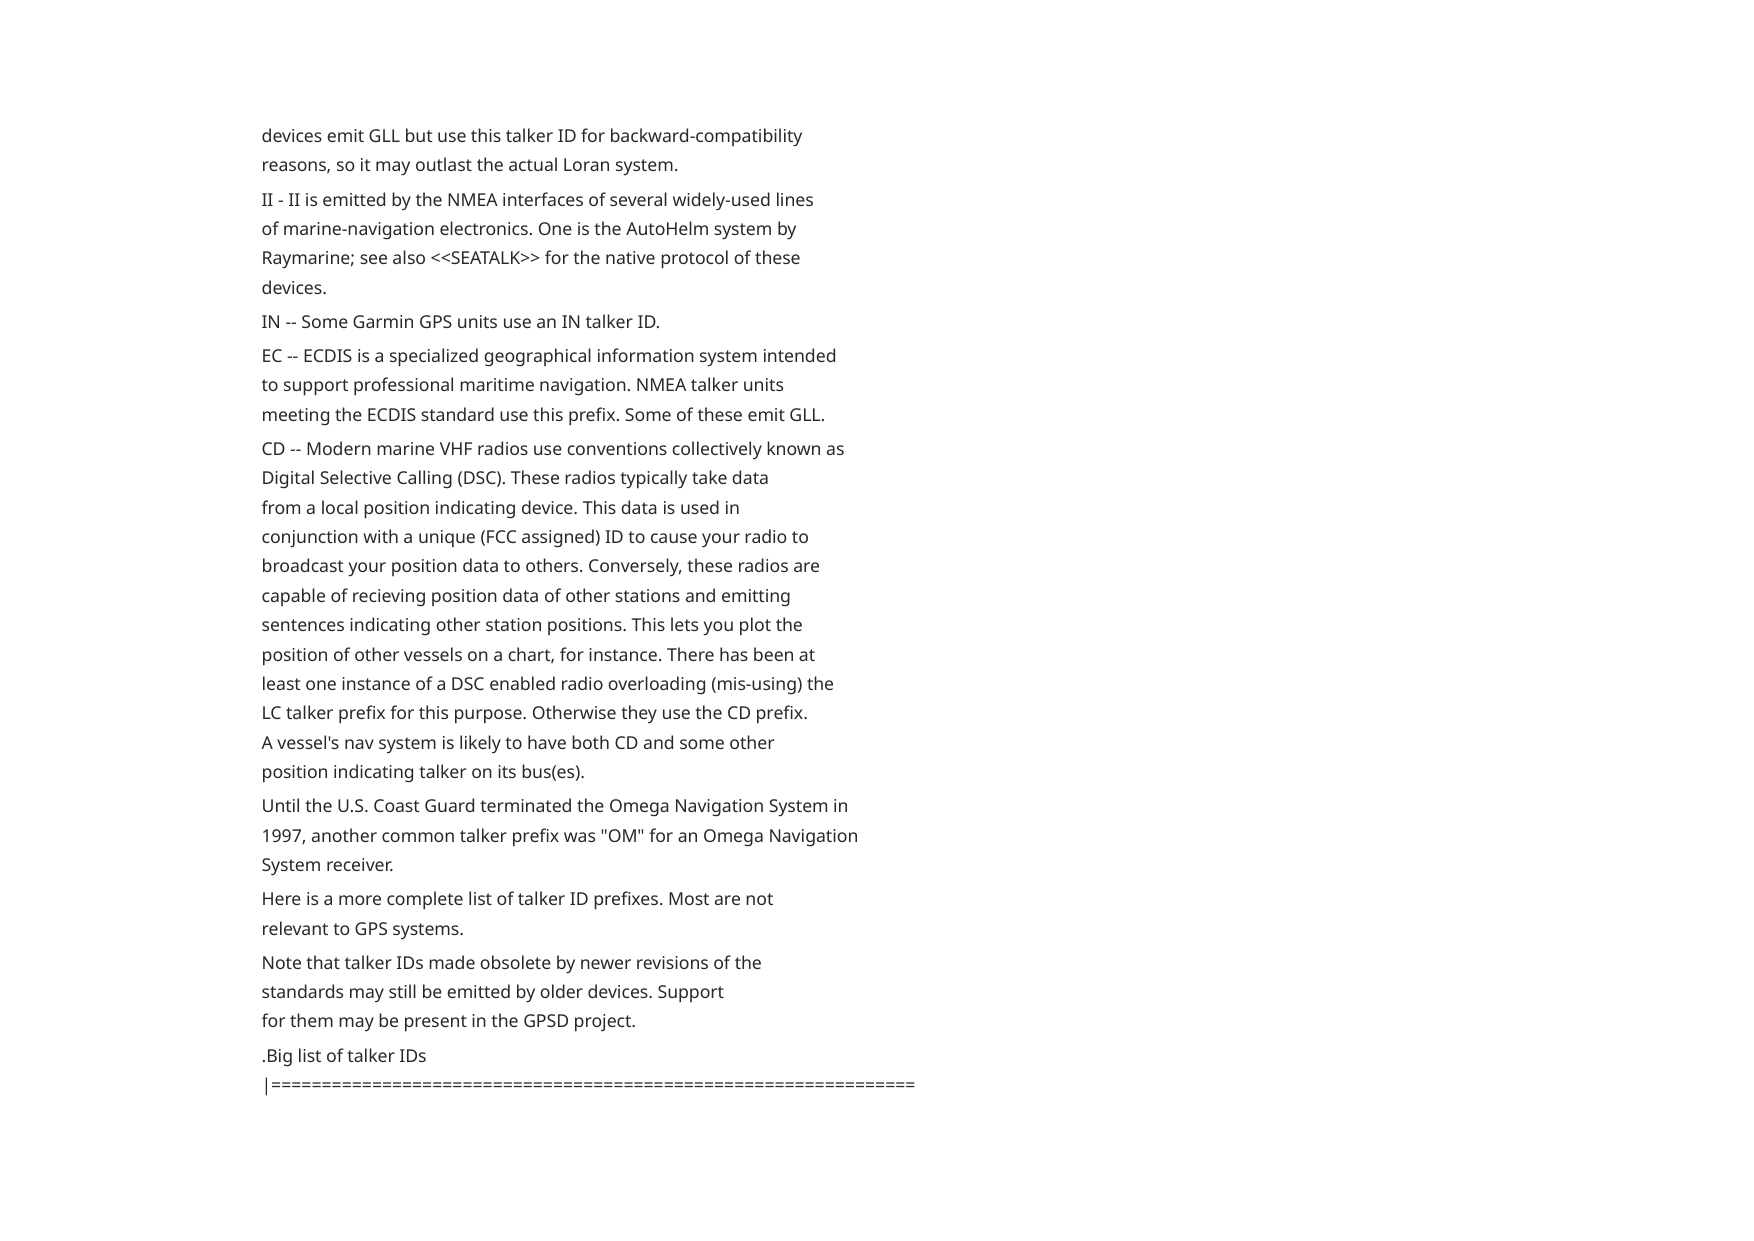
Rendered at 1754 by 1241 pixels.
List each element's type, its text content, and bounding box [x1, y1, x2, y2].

table_cell Raymarine; see also <<SEATALK>> for the native protocol of these [261, 240, 1636, 270]
table_cell [118, 754, 261, 783]
table_cell [118, 637, 261, 666]
table_cell [118, 784, 261, 788]
table_cell from a local position indicating device. This data is used in [261, 490, 1636, 519]
table_cell [118, 333, 261, 338]
table_cell [118, 338, 261, 367]
table_cell [261, 299, 1636, 304]
table_cell devices emit GLL but use this talker ID for backward-compatibility [261, 118, 1636, 147]
table_cell [118, 549, 261, 578]
table_cell standards may still be emitted by older devices. Support [261, 974, 1636, 1003]
table_cell [261, 177, 1636, 182]
table_cell System receiver. [261, 847, 1636, 876]
table_cell sentences indicating other station positions. This lets you plot the [261, 607, 1636, 637]
table_cell [118, 945, 261, 974]
table_cell [261, 784, 1636, 788]
table_cell [118, 876, 261, 881]
table_cell [118, 607, 261, 637]
table_cell [118, 270, 261, 299]
table_cell [118, 911, 261, 940]
table_cell [118, 211, 261, 240]
table_cell [118, 666, 261, 695]
table_cell of marine-navigation electronics. One is the AutoHelm system by [261, 211, 1636, 240]
table_cell |================================================================ [261, 1067, 1636, 1096]
table_cell [118, 118, 261, 147]
table_cell conjunction with a unique (FCC assigned) ID to cause your radio to [261, 519, 1636, 548]
table_cell [118, 490, 261, 519]
table_cell [118, 725, 261, 754]
table_cell [118, 426, 261, 431]
table_cell [261, 940, 1636, 945]
table_cell [118, 1038, 261, 1067]
table_cell [118, 1033, 261, 1038]
table_cell reasons, so it may outlast the actual Loran system. [261, 148, 1636, 177]
table_cell [261, 333, 1636, 338]
table_cell [118, 1004, 261, 1033]
table_cell [261, 1033, 1636, 1038]
table_cell [118, 1067, 261, 1096]
table_cell [118, 847, 261, 876]
table_cell CD -- Modern marine VHF radios use conventions collectively known as [261, 431, 1636, 460]
table_cell A vessel's nav system is likely to have both CD and some other [261, 725, 1636, 754]
table_cell [118, 148, 261, 177]
table_cell 1997, another common talker prefix was "OM" for an Omega Navigation [261, 818, 1636, 847]
table_cell [118, 397, 261, 426]
table_cell [118, 460, 261, 490]
table_cell least one instance of a DSC enabled radio overloading (mis-using) the [261, 666, 1636, 695]
table_cell EC -- ECDIS is a specialized geographical information system intended [261, 338, 1636, 367]
table_cell [261, 426, 1636, 431]
table_cell II - II is emitted by the NMEA interfaces of several widely-used lines [261, 182, 1636, 211]
table_cell capable of recieving position data of other stations and emitting [261, 578, 1636, 607]
table_cell [118, 304, 261, 333]
table_cell position indicating talker on its bus(es). [261, 754, 1636, 783]
table_cell [118, 881, 261, 911]
table_cell Note that talker IDs made obsolete by newer revisions of the [261, 945, 1636, 974]
table_cell [118, 368, 261, 397]
table_cell [118, 818, 261, 847]
table_cell [261, 876, 1636, 881]
table_cell devices. [261, 270, 1636, 299]
table_cell [118, 788, 261, 818]
table_cell Digital Selective Calling (DSC). These radios typically take data [261, 460, 1636, 490]
table_cell [118, 519, 261, 548]
table_cell meeting the ECDIS standard use this prefix. Some of these emit GLL. [261, 397, 1636, 426]
table_cell to support professional maritime navigation. NMEA talker units [261, 368, 1636, 397]
table_cell [118, 431, 261, 460]
table_cell [118, 695, 261, 725]
table_cell [118, 177, 261, 182]
table_cell position of other vessels on a chart, for instance. There has been at [261, 637, 1636, 666]
table_cell [118, 578, 261, 607]
table_cell for them may be present in the GPSD project. [261, 1004, 1636, 1033]
table_cell broadcast your position data to others. Conversely, these radios are [261, 549, 1636, 578]
table_cell Here is a more complete list of talker ID prefixes. Most are not [261, 881, 1636, 911]
table_cell [118, 940, 261, 945]
table_cell [118, 974, 261, 1003]
table_cell [118, 299, 261, 304]
table_cell Until the U.S. Coast Guard terminated the Omega Navigation System in [261, 788, 1636, 818]
table_cell IN -- Some Garmin GPS units use an IN talker ID. [261, 304, 1636, 333]
table_cell .Big list of talker IDs [261, 1038, 1636, 1067]
table_cell [118, 240, 261, 270]
table_cell relevant to GPS systems. [261, 911, 1636, 940]
table_cell [118, 182, 261, 211]
table_cell LC talker prefix for this purpose. Otherwise they use the CD prefix. [261, 695, 1636, 725]
